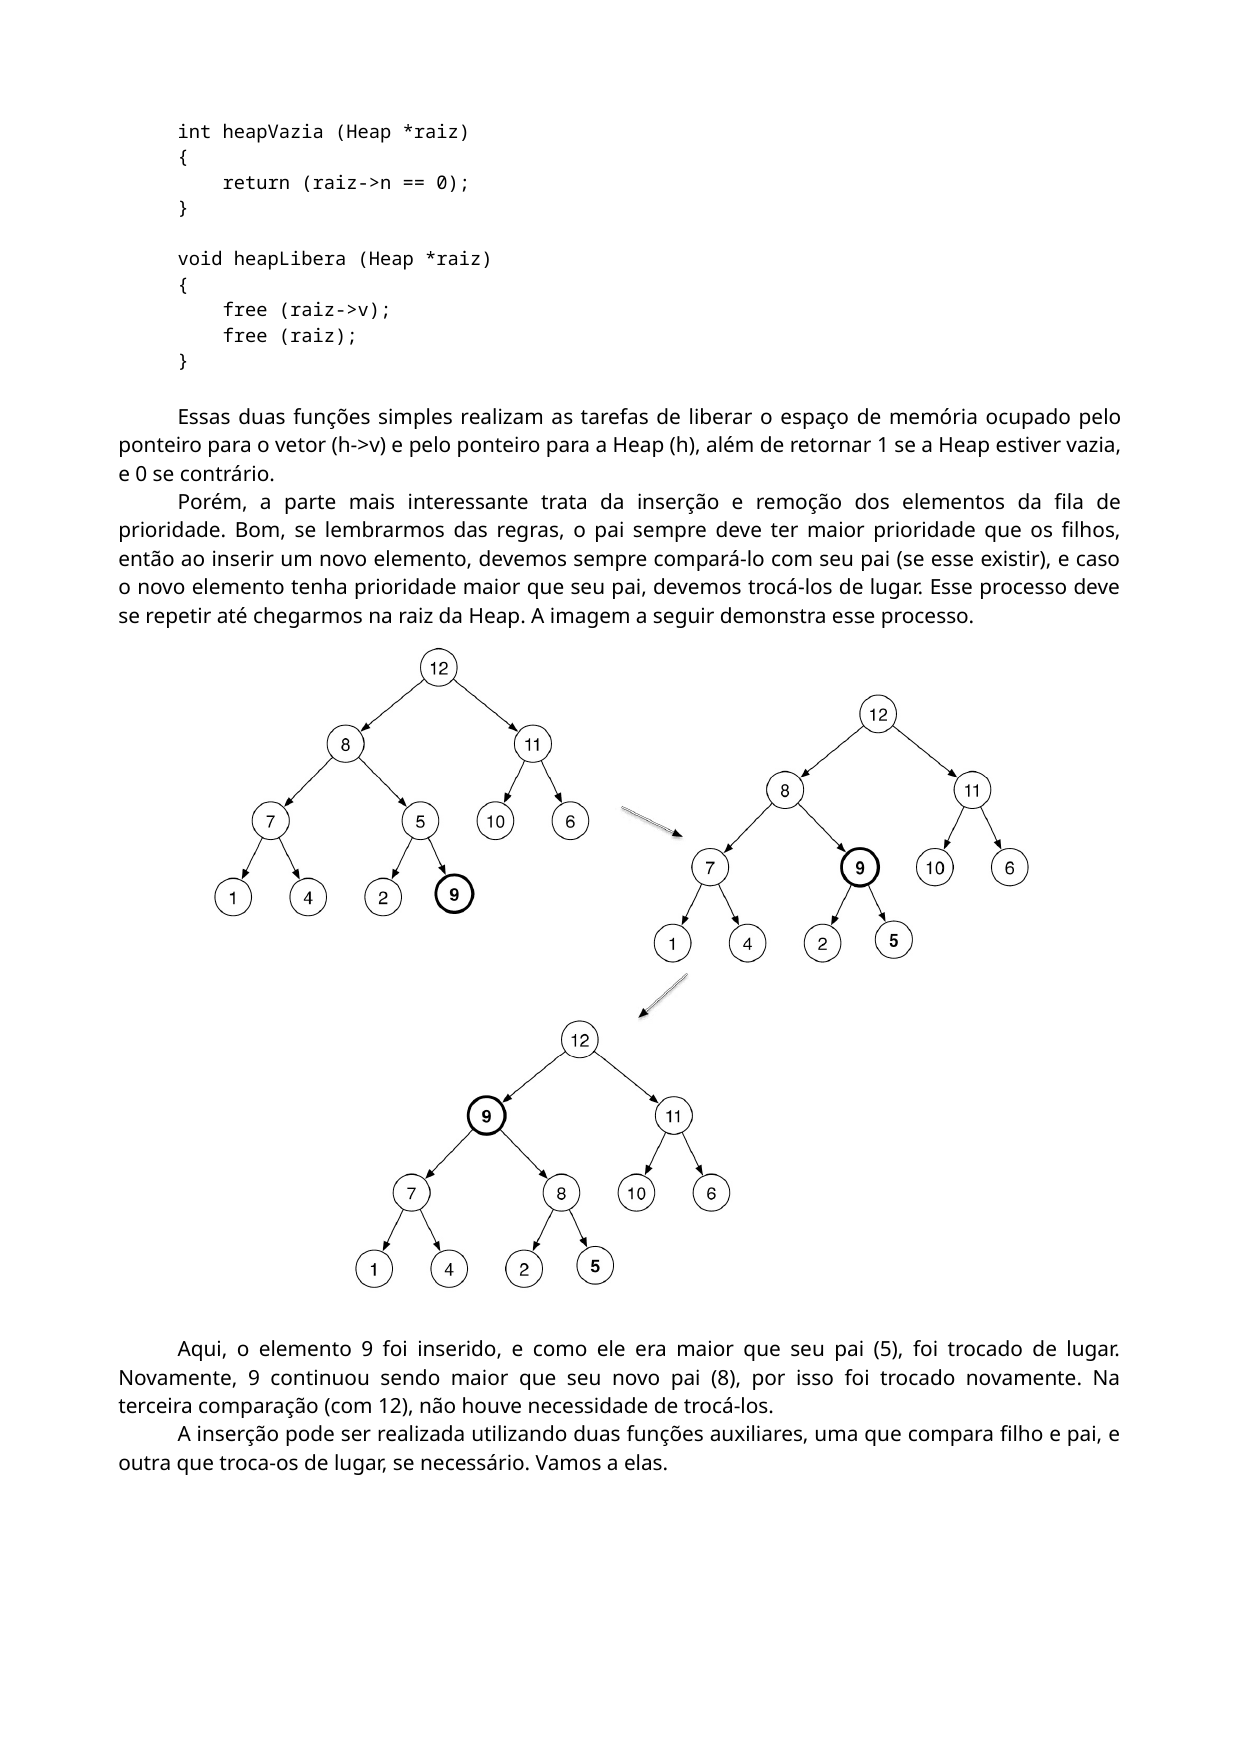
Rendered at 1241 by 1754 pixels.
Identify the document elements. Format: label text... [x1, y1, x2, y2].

text Essas duas funções simples realizam as tarefas de liberar o espaço de memória ocupado pelo ponteiro para o vetor (h->v) e pelo ponteiro para a Heap (h), além de retornar 1 se a Heap estiver vazia, e 0 se contrário. [118, 402, 1122, 487]
picture [200, 640, 1040, 1306]
text int heapVazia (Heap *raiz) [118, 118, 1122, 144]
text free (raiz); [118, 322, 1122, 348]
text Aqui, o elemento 9 foi inserido, e como ele era maior que seu pai (5), foi trocado de lugar. Novamente, 9 continuou sendo maior que seu novo pai (8), por isso foi trocado novamente. Na terceira comparação (com 12), não houve necessidade de trocá-los. [118, 1334, 1122, 1419]
text { [118, 271, 1122, 297]
text free (raiz->v); [118, 297, 1122, 322]
text } [118, 195, 1122, 220]
text Porém, a parte mais interessante trata da inserção e remoção dos elementos da fila de prioridade. Bom, se lembrarmos das regras, o pai sempre deve ter maior prioridade que os filhos, então ao inserir um novo elemento, devemos sempre compará-lo com seu pai (se esse existir), e caso o novo elemento tenha prioridade maior que seu pai, devemos trocá-los de lugar. Esse processo deve se repetir até chegarmos na raiz da Heap. A imagem a seguir demonstra esse processo. [118, 487, 1122, 629]
text return (raiz->n == 0); [118, 169, 1122, 195]
text } [118, 348, 1122, 373]
text A inserção pode ser realizada utilizando duas funções auxiliares, uma que compara filho e pai, e outra que troca-os de lugar, se necessário. Vamos a elas. [118, 1419, 1122, 1476]
text void heapLibera (Heap *raiz) [118, 246, 1122, 271]
text { [118, 144, 1122, 169]
